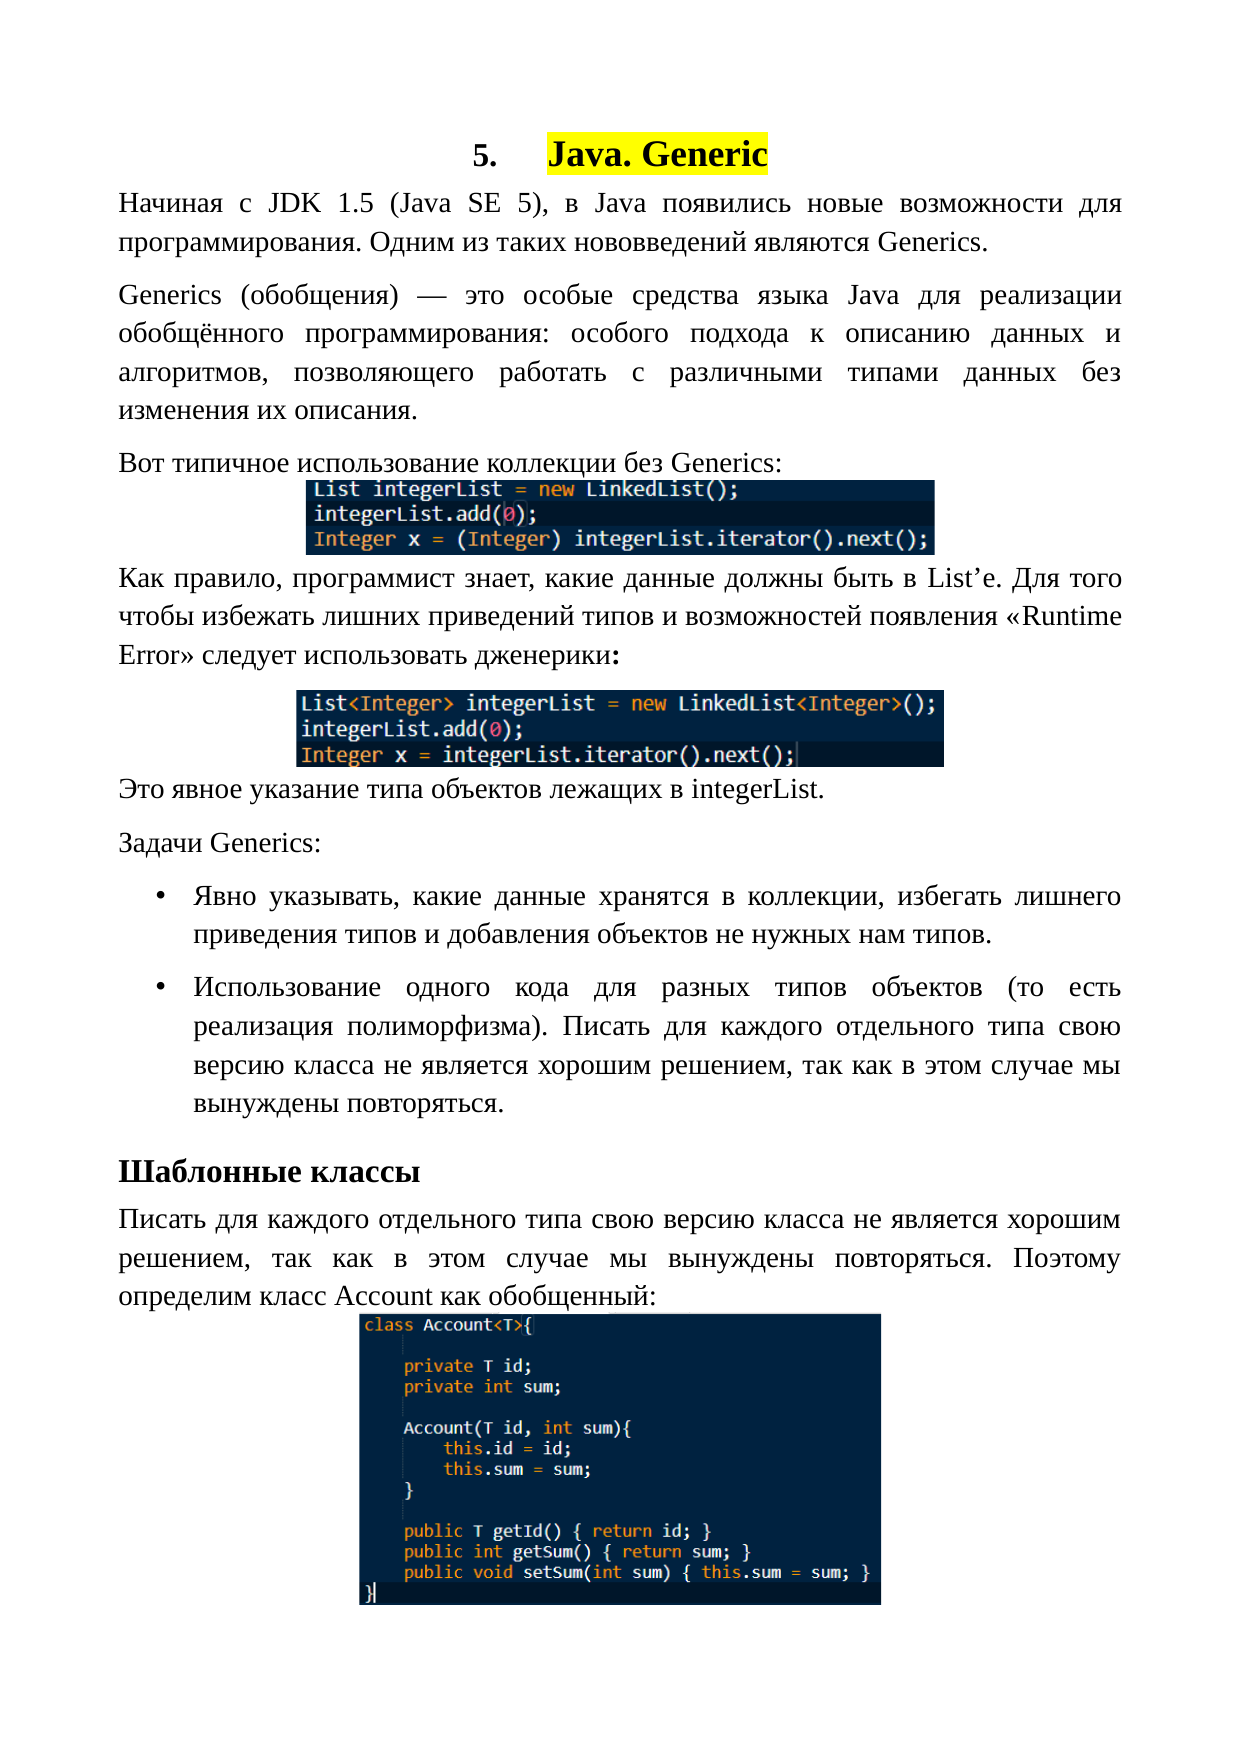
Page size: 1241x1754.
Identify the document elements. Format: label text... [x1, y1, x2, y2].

picture [296, 690, 944, 767]
text Это явное указание типа объектов лежащих в integerList. [118, 767, 1122, 805]
picture [305, 480, 935, 555]
text Как правило, программист знает, какие данные должны быть в List’e. Для того чтобы избежать лишних приведений типов и возможностей появления «Runtime Error» следует использовать дженерики: [118, 499, 1122, 670]
text Писать для каждого отдельного типа свою версию класса не является хорошим решением, так как в этом случае мы вынуждены повторяться. Поэтому определим класс Account как обобщенный: [118, 1201, 1122, 1312]
text Generics (обобщения) — это особые средства языка Java для реализации обобщённого программирования: особого подхода к описанию данных и алгоритмов, позволяющего работать с различными типами данных без изменения их описания. [118, 277, 1122, 426]
list Использование одного кода для разных типов объектов (то есть реализация полиморфизма). Писать для каждого отдельного типа свою версию класса не является хорошим решением, так как в этом случае мы вынуждены повторяться. [156, 969, 1122, 1119]
text Задачи Generics: [118, 825, 1122, 858]
text Начиная с JDK 1.5 (Java SE 5), в Java появились новые возможности для программирования. Одним из таких нововведений являются Generics. [118, 185, 1122, 257]
list Явно указывать, какие данные хранятся в коллекции, избегать лишнего приведения типов и добавления объектов не нужных нам типов. [156, 878, 1122, 950]
subtitle Шаблонные классы [118, 1159, 1122, 1189]
picture [359, 1312, 882, 1605]
text Вот типичное использование коллекции без Generics: [118, 446, 1122, 479]
subtitle Java. Generic [118, 143, 1122, 173]
